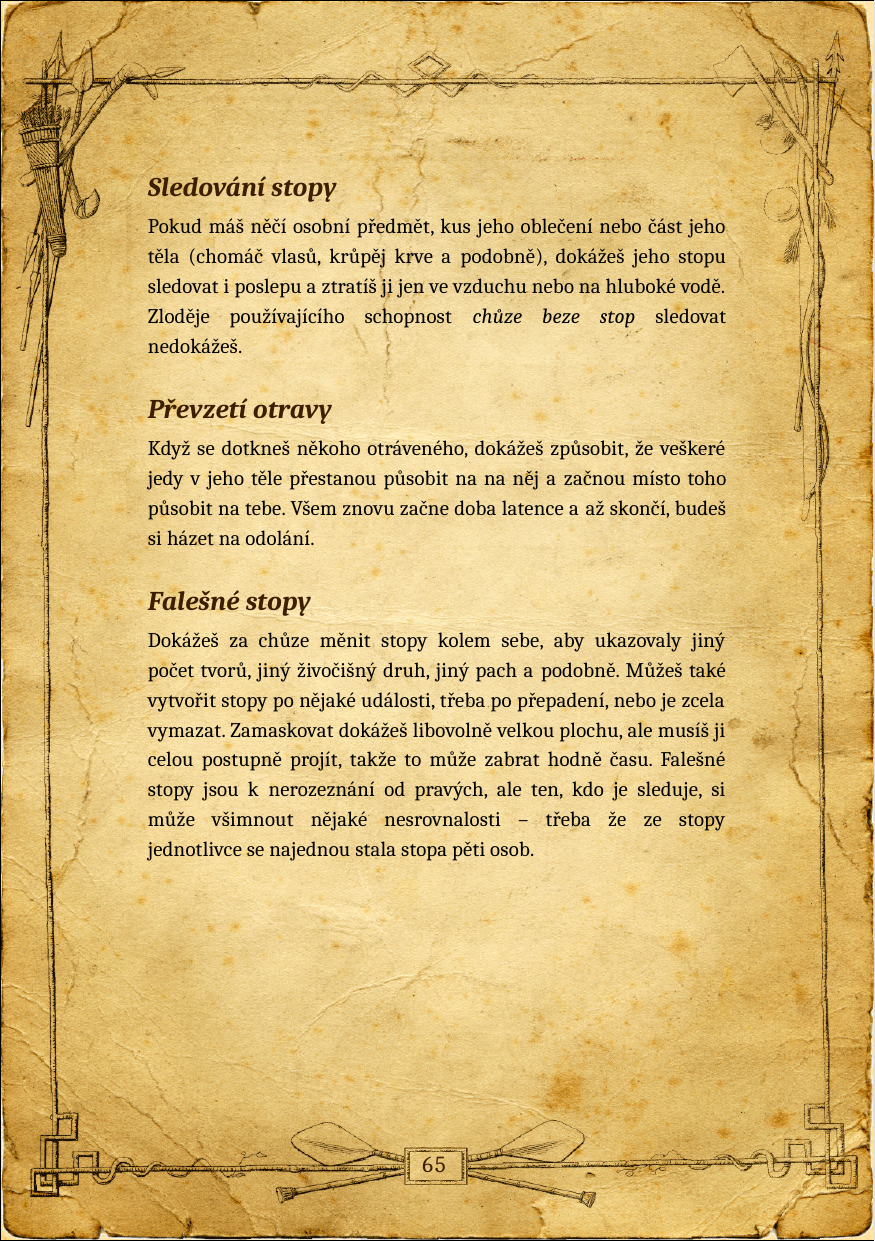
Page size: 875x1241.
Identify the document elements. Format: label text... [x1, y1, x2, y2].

text Dokážeš za chůze měnit stopy kolem sebe, aby ukazovaly jiný počet tvorů, jiný živočišný druh, jiný pach a⁠ podobně. Můžeš také vytvořit stopy po nějaké události, třeba po přepadení, nebo je zcela vymazat. Zamaskovat dokážeš libovolně velkou plochu, ale musíš ji celou postupně projít, takže to může zabrat hodně času. Falešné stopy jsou k⁠ nerozeznání od pravých, ale ten, kdo je sleduje, si může všimnout nějaké nesrovnalosti – třeba že ze stopy jednotlivce se najednou stala stopa pěti osob. [148, 628, 726, 862]
picture [1, 1, 874, 1240]
subtitle Převzetí otravy [148, 394, 726, 425]
subtitle Falešné stopy [148, 586, 726, 617]
text Pokud máš něčí osobní předmět, kus jeho oblečení nebo část jeho těla (chomáč vlasů, krůpěj krve a⁠ podobně), dokážeš jeho stopu sledovat i⁠ poslepu a⁠ ztratíš ji jen ve vzduchu nebo na hluboké vodě. Zloděje používajícího schopnost chůze beze stop sledovat nedokážeš. [148, 215, 726, 358]
text Když se dotkneš někoho otráveného, dokážeš způsobit, že veškeré jedy v⁠ jeho těle přestanou působit na na něj a⁠ začnou místo toho působit na tebe. Všem znovu začne doba latence a⁠ až skončí, budeš si házet na odolání. [148, 437, 726, 550]
subtitle Sledování stopy [148, 172, 726, 203]
